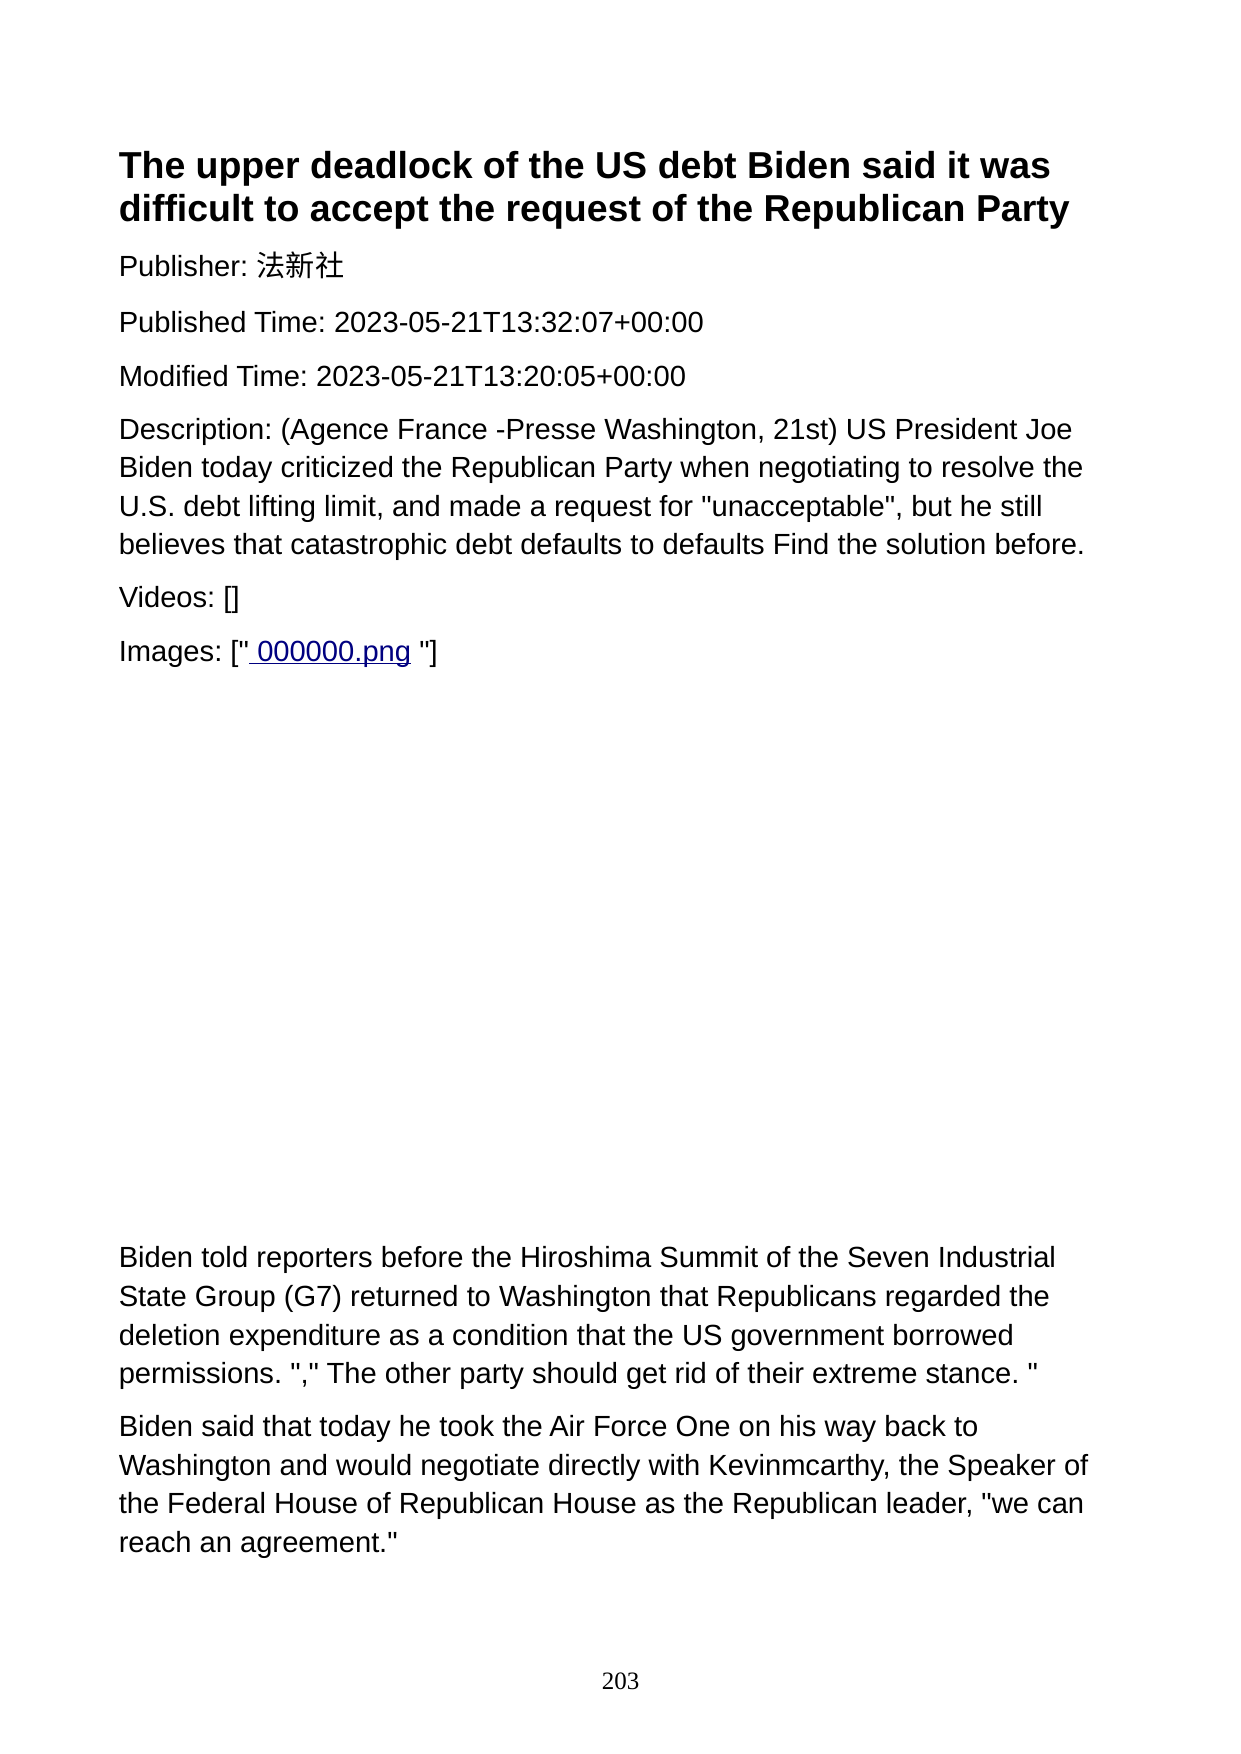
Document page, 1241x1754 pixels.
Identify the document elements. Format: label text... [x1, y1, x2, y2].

text Modified Time: 2023-05-21T13:20:05+00:00 [118, 358, 1122, 392]
text Published Time: 2023-05-21T13:32:07+00:00 [118, 305, 1122, 339]
text Publisher: 法新社 [118, 242, 1122, 284]
text Videos: [] [118, 580, 1122, 614]
text Biden told reporters before the Hiroshima Summit of the Seven Industrial State Group (G7) returned to Washington that Republicans regarded the deletion expenditure as a condition that the US government borrowed permissions. "," The other party should get rid of their extreme stance. " [118, 687, 1122, 1390]
text Biden said that today he took the Air Force One on his way back to Washington and would negotiate directly with Kevinmcarthy, the Speaker of the Federal House of Republican House as the Republican leader, "we can reach an agreement." [118, 1409, 1122, 1558]
text Description: (Agence France -Presse Washington, 21st) US President Joe Biden today criticized the Republican Party when negotiating to resolve the U.S. debt lifting limit, and made a request for "unacceptable", but he still believes that catastrophic debt defaults to defaults Find the solution before. [118, 412, 1122, 561]
text Images: [" 000000.png "] [118, 633, 1122, 667]
subtitle The upper deadlock of the US debt Biden said it was difficult to accept the request of the Republican Party [118, 143, 1122, 230]
